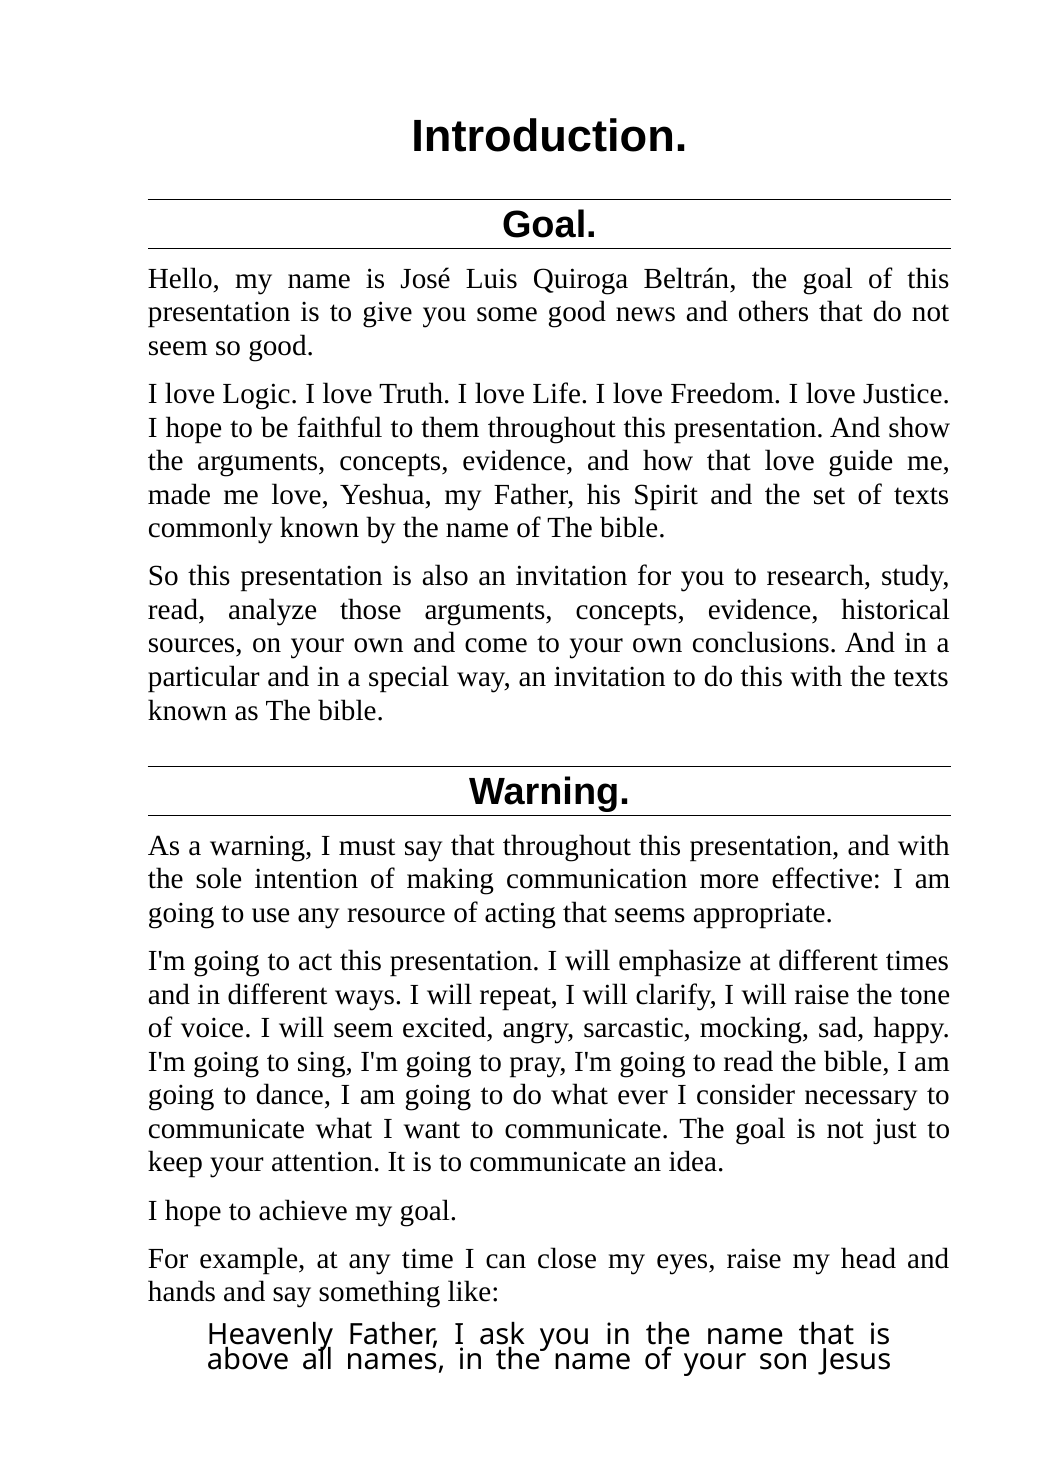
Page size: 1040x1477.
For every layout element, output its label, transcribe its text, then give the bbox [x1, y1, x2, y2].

text I love Logic. I love Truth. I love Life. I love Freedom. I love Justice. I hope to be faithful to them throughout this presentation. And show the arguments, concepts, evidence, and how that love guide me, made me love, Yeshua, my Father, his Spirit and the set of texts commonly known by the name of The bible. [148, 376, 951, 544]
text I hope to achieve my goal. [148, 1193, 951, 1226]
text Heavenly Father, I ask you in the name that is above all names, in the name of your son Jesus [207, 1322, 892, 1378]
text As a warning, I must say that throughout this presentation, and with the sole intention of making communication more effective: I am going to use any resource of acting that seems appropriate. [148, 828, 951, 929]
subtitle Introduction. [148, 109, 951, 161]
text I'm going to act this presentation. I will emphasize at different times and in different ways. I will repeat, I will clarify, I will raise the tone of voice. I will seem excited, angry, sarcastic, mocking, sad, happy. I'm going to sing, I'm going to pray, I'm going to read the bible, I am going to dance, I am going to do what ever I consider necessary to communicate what I want to communicate. The goal is not just to keep your attention. It is to communicate an idea. [148, 943, 951, 1178]
text So this presentation is also an invitation for you to research, study, read, analyze those arguments, concepts, evidence, historical sources, on your own and come to your own conclusions. And in a particular and in a special way, an invitation to do this with the texts known as The bible. [148, 558, 951, 726]
text Hello, my name is José Luis Quiroga Beltrán, the goal of this presentation is to give you some good news and others that do not seem so good. [148, 261, 951, 362]
text For example, at any time I can close my eyes, raise my head and hands and say something like: [148, 1241, 951, 1308]
subtitle Goal. [148, 200, 951, 248]
subtitle Warning. [148, 767, 951, 815]
